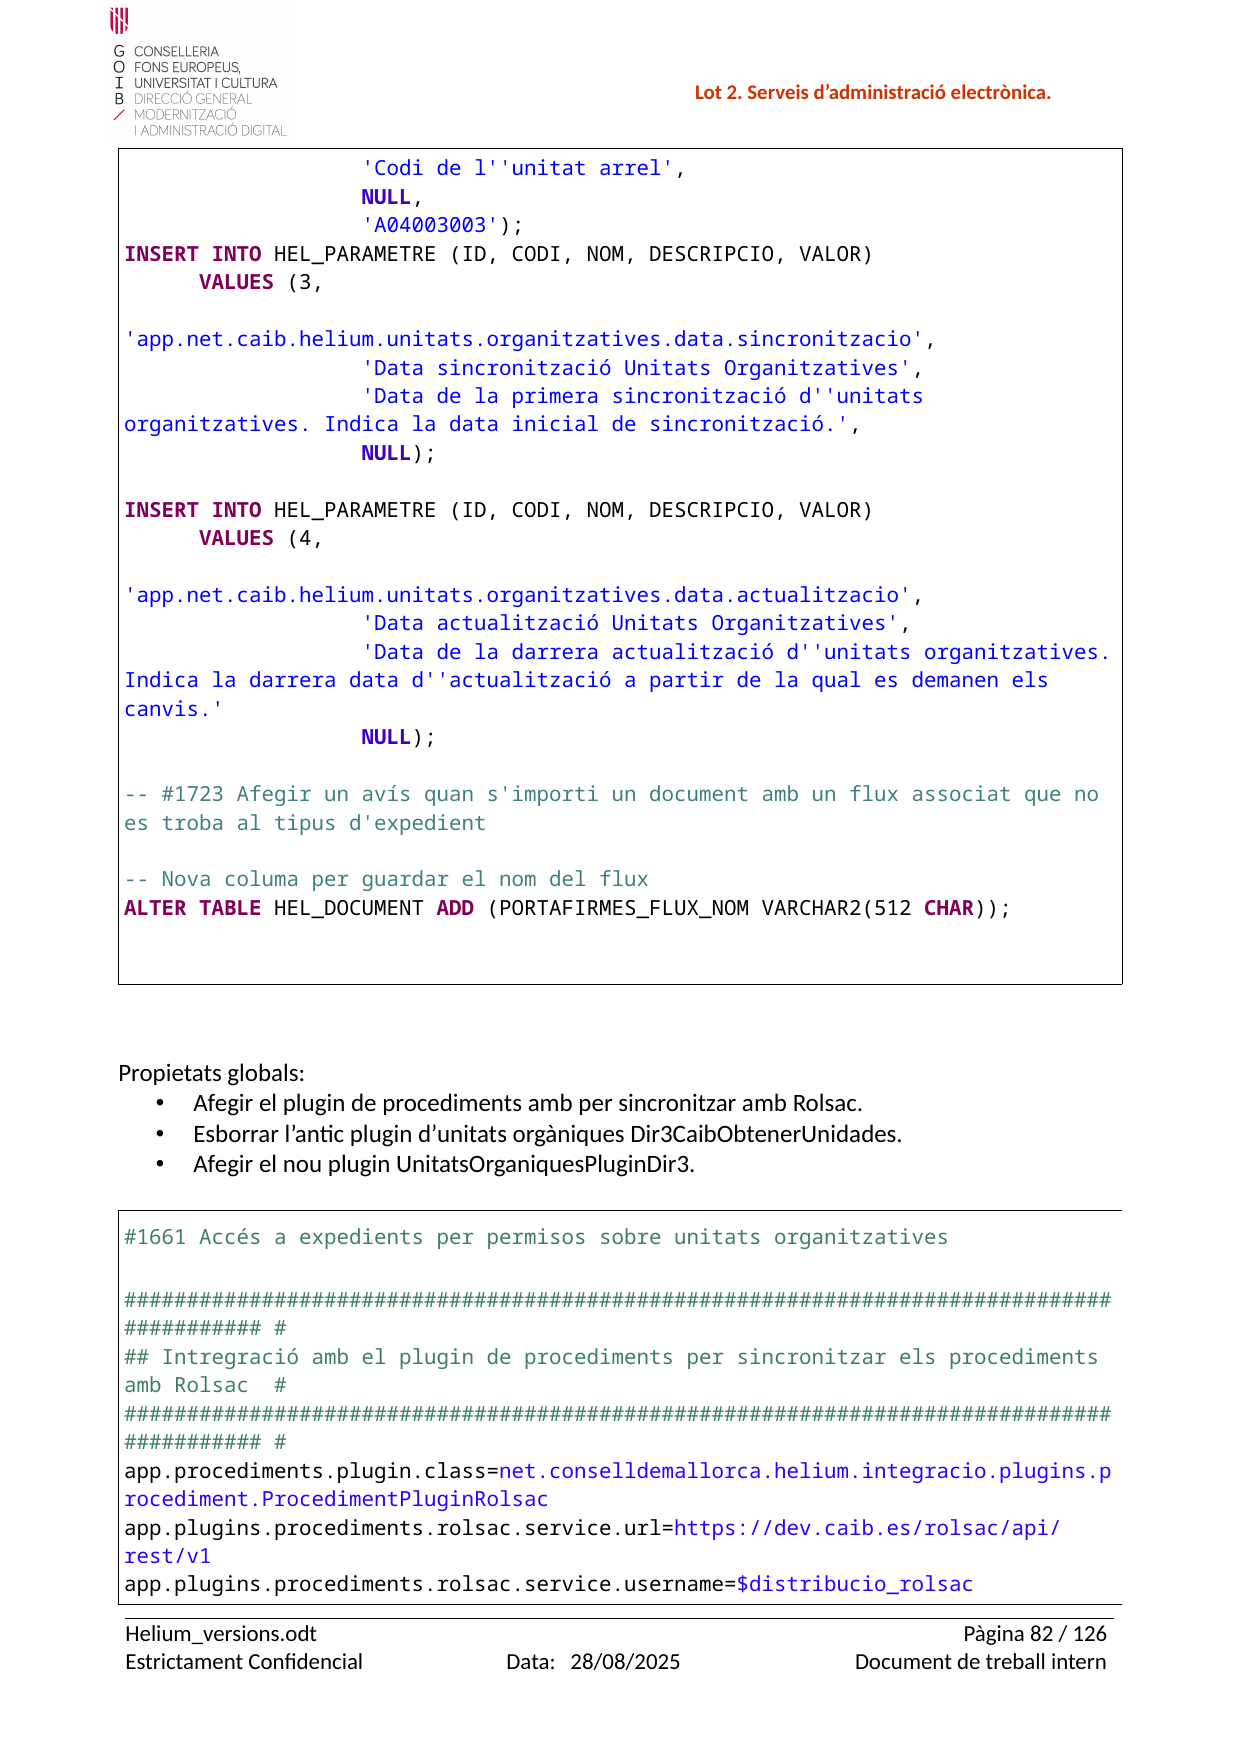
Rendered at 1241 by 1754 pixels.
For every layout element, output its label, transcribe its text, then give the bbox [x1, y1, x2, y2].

table_header #1661 Accés a expedients per permisos sobre unitats organitzatives ########################################################################################## # ## Intregració amb el plugin de procediments per sincronitzar els procediments amb Rolsac # ########################################################################################## # app.procediments.plugin.class=net.conselldemallorca.helium.integracio.plugins.procediment.ProcedimentPluginRolsac app.plugins.procediments.rolsac.service.url=https://dev.caib.es/rolsac/api/rest/v1 app.plugins.procediments.rolsac.service.username=$distribucio_rolsac [119, 1211, 1122, 1604]
picture [100, 0, 297, 144]
text Propietats globals: [118, 1057, 1122, 1087]
table_header 'Codi de l''unitat arrel', NULL, 'A04003003'); INSERT INTO HEL_PARAMETRE (ID, CODI, NOM, DESCRIPCIO, VALOR) VALUES (3, 'app.net.caib.helium.unitats.organitzatives.data.sincronitzacio', 'Data sincronització Unitats Organitzatives', 'Data de la primera sincronització d''unitats organitzatives. Indica la data inicial de sincronització.', NULL); INSERT INTO HEL_PARAMETRE (ID, CODI, NOM, DESCRIPCIO, VALOR) VALUES (4, 'app.net.caib.helium.unitats.organitzatives.data.actualitzacio', 'Data actualització Unitats Organitzatives', 'Data de la darrera actualització d''unitats organitzatives. Indica la darrera data d''actualització a partir de la qual es demanen els canvis.' NULL); -- #1723 Afegir un avís quan s'importi un document amb un flux associat que no es troba al tipus d'expedient -- Nova columa per guardar el nom del flux ALTER TABLE HEL_DOCUMENT ADD (PORTAFIRMES_FLUX_NOM VARCHAR2(512 CHAR)); [119, 149, 1122, 984]
list Afegir el nou plugin UnitatsOrganiquesPluginDir3. [156, 1148, 1122, 1179]
list Esborrar l’antic plugin d’unitats orgàniques Dir3CaibObtenerUnidades. [156, 1118, 1122, 1148]
list Afegir el plugin de procediments amb per sincronitzar amb Rolsac. [156, 1087, 1122, 1118]
